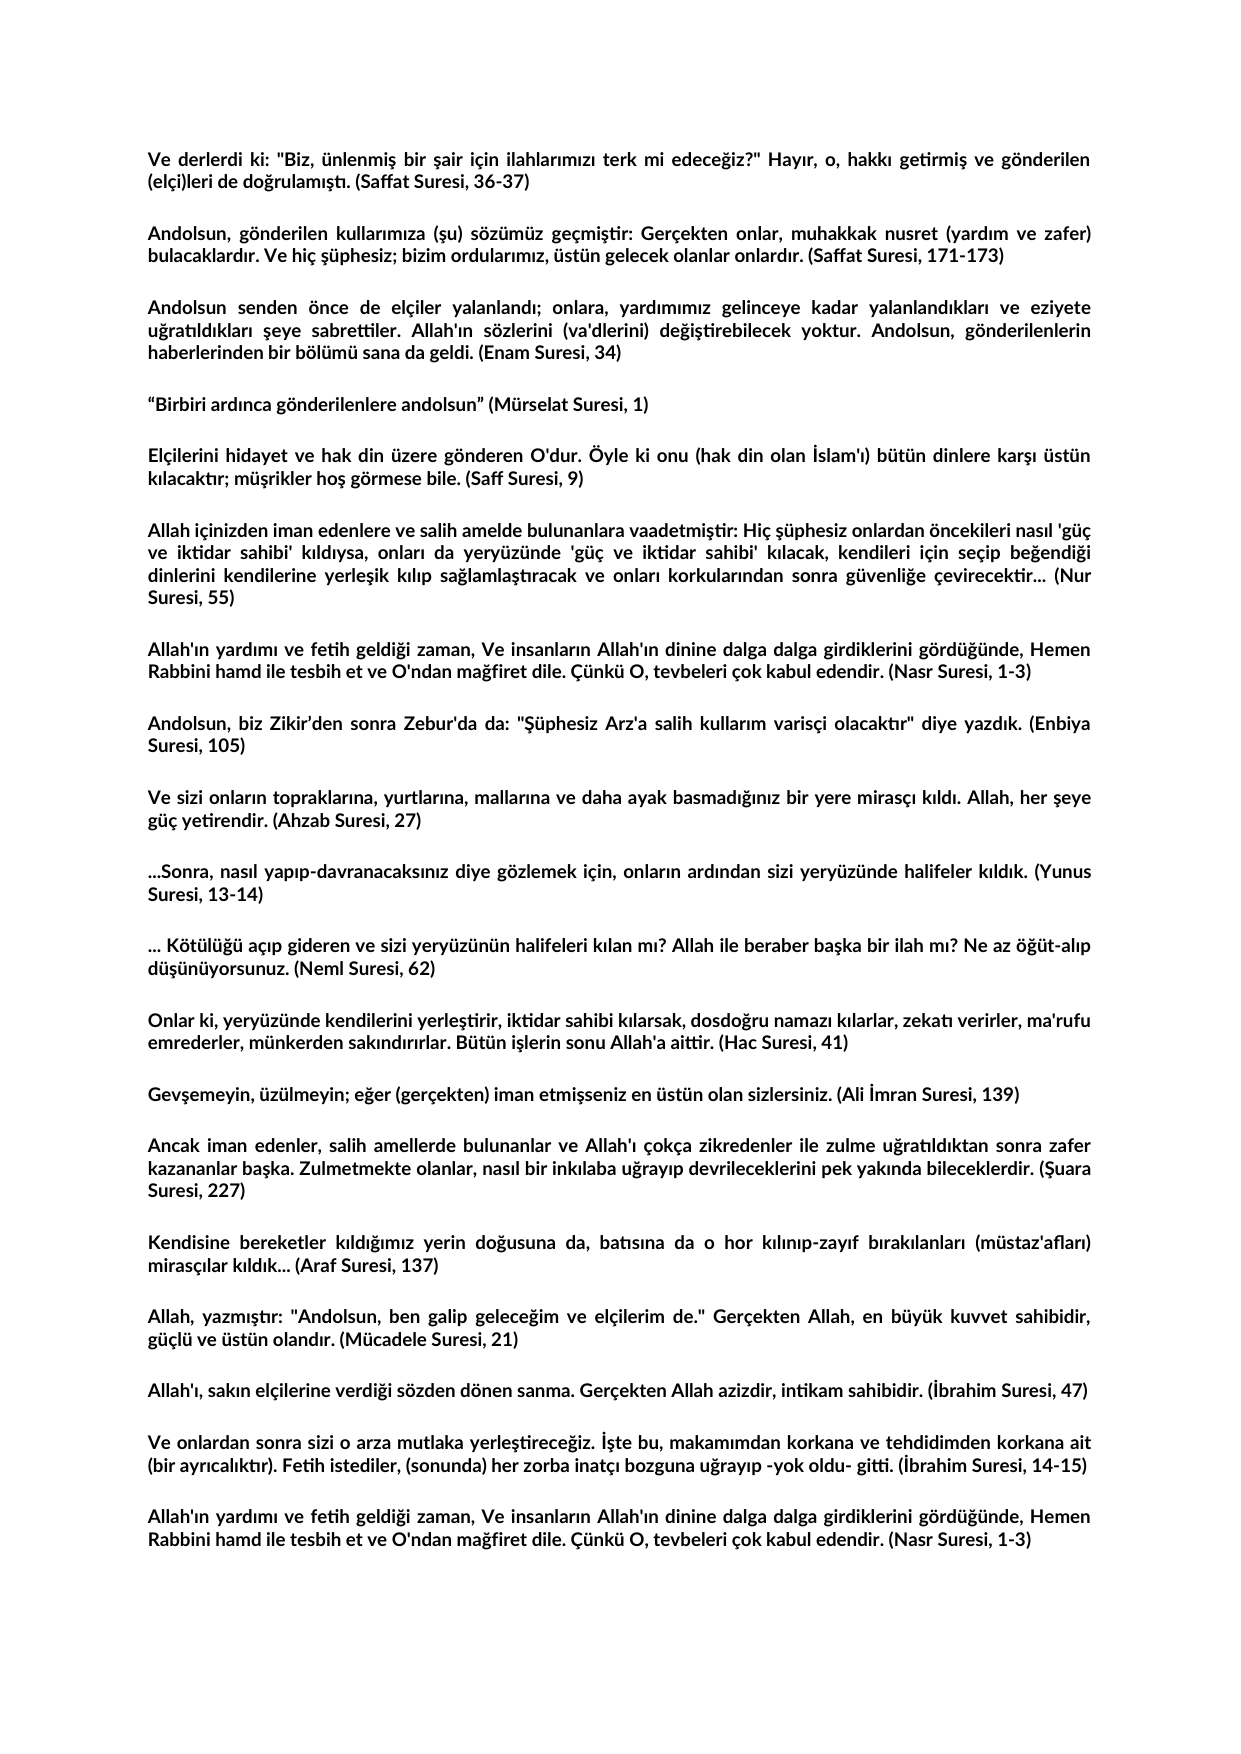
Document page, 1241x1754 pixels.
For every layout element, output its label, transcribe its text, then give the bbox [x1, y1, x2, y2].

text Allah'ı, sakın elçilerine verdiği sözden dönen sanma. Gerçekten Allah azizdir, intikam sahibidir. (İbrahim Suresi, 47) [148, 1379, 1093, 1402]
text Andolsun senden önce de elçiler yalanlandı; onlara, yardımımız gelinceye kadar yalanlandıkları ve eziyete uğratıldıkları şeye sabrettiler. Allah'ın sözlerini (va'dlerini) değiştirebilecek yoktur. Andolsun, gönderilenlerin haberlerinden bir bölümü sana da geldi. (Enam Suresi, 34) [148, 296, 1093, 363]
text Gevşemeyin, üzülmeyin; eğer (gerçekten) iman etmişseniz en üstün olan sizlersiniz. (Ali İmran Suresi, 139) [148, 1083, 1093, 1105]
text Allah içinizden iman edenlere ve salih amelde bulunanlara vaadetmiştir: Hiç şüphesiz onlardan öncekileri nasıl 'güç ve iktidar sahibi' kıldıysa, onları da yeryüzünde 'güç ve iktidar sahibi' kılacak, kendileri için seçip beğendiği dinlerini kendilerine yerleşik kılıp sağlamlaştıracak ve onları korkularından sonra güvenliğe çevirecektir... (Nur Suresi, 55) [148, 518, 1093, 608]
text ...Sonra, nasıl yapıp-davranacaksınız diye gözlemek için, onların ardından sizi yeryüzünde halifeler kıldık. (Yunus Suresi, 13-14) [148, 860, 1093, 905]
text Ancak iman edenler, salih amellerde bulunanlar ve Allah'ı çokça zikredenler ile zulme uğratıldıktan sonra zafer kazananlar başka. Zulmetmekte olanlar, nasıl bir inkılaba uğrayıp devrileceklerini pek yakında bileceklerdir. (Şuara Suresi, 227) [148, 1134, 1093, 1202]
text Elçilerini hidayet ve hak din üzere gönderen O'dur. Öyle ki onu (hak din olan İslam'ı) bütün dinlere karşı üstün kılacaktır; müşrikler hoş görmese bile. (Saff Suresi, 9) [148, 444, 1093, 489]
text Andolsun, biz Zikir’den sonra Zebur'da da: "Şüphesiz Arz'a salih kullarım varisçi olacaktır" diye yazdık. (Enbiya Suresi, 105) [148, 712, 1093, 757]
text “Birbiri ardınca gönderilenlere andolsun” (Mürselat Suresi, 1) [148, 393, 1093, 415]
text Andolsun, gönderilen kullarımıza (şu) sözümüz geçmiştir: Gerçekten onlar, muhakkak nusret (yardım ve zafer) bulacaklardır. Ve hiç şüphesiz; bizim ordularımız, üstün gelecek olanlar onlardır. (Saffat Suresi, 171-173) [148, 222, 1093, 267]
text Kendisine bereketler kıldığımız yerin doğusuna da, batısına da o hor kılınıp-zayıf bırakılanları (müstaz'afları) mirasçılar kıldık... (Araf Suresi, 137) [148, 1231, 1093, 1276]
text Allah, yazmıştır: "Andolsun, ben galip geleceğim ve elçilerim de." Gerçekten Allah, en büyük kuvvet sahibidir, güçlü ve üstün olandır. (Mücadele Suresi, 21) [148, 1305, 1093, 1350]
text Onlar ki, yeryüzünde kendilerini yerleştirir, iktidar sahibi kılarsak, dosdoğru namazı kılarlar, zekatı verirler, ma'rufu emrederler, münkerden sakındırırlar. Bütün işlerin sonu Allah'a aittir. (Hac Suresi, 41) [148, 1008, 1093, 1053]
text Ve onlardan sonra sizi o arza mutlaka yerleştireceğiz. İşte bu, makamımdan korkana ve tehdidimden korkana ait (bir ayrıcalıktır). Fetih istediler, (sonunda) her zorba inatçı bozguna uğrayıp -yok oldu- gitti. (İbrahim Suresi, 14-15) [148, 1431, 1093, 1476]
text Allah'ın yardımı ve fetih geldiği zaman, Ve insanların Allah'ın dinine dalga dalga girdiklerini gördüğünde, Hemen Rabbini hamd ile tesbih et ve O'ndan mağfiret dile. Çünkü O, tevbeleri çok kabul edendir. (Nasr Suresi, 1-3) [148, 638, 1093, 683]
text Allah'ın yardımı ve fetih geldiği zaman, Ve insanların Allah'ın dinine dalga dalga girdiklerini gördüğünde, Hemen Rabbini hamd ile tesbih et ve O'ndan mağfiret dile. Çünkü O, tevbeleri çok kabul edendir. (Nasr Suresi, 1-3) [148, 1505, 1093, 1550]
text Ve sizi onların topraklarına, yurtlarına, mallarına ve daha ayak basmadığınız bir yere mirasçı kıldı. Allah, her şeye güç yetirendir. (Ahzab Suresi, 27) [148, 786, 1093, 831]
text ... Kötülüğü açıp gideren ve sizi yeryüzünün halifeleri kılan mı? Allah ile beraber başka bir ilah mı? Ne az öğüt-alıp düşünüyorsunuz. (Neml Suresi, 62) [148, 934, 1093, 979]
text Ve derlerdi ki: "Biz, ünlenmiş bir şair için ilahlarımızı terk mi edeceğiz?" Hayır, o, hakkı getirmiş ve gönderilen (elçi)leri de doğrulamıştı. (Saffat Suresi, 36-37) [148, 148, 1093, 193]
